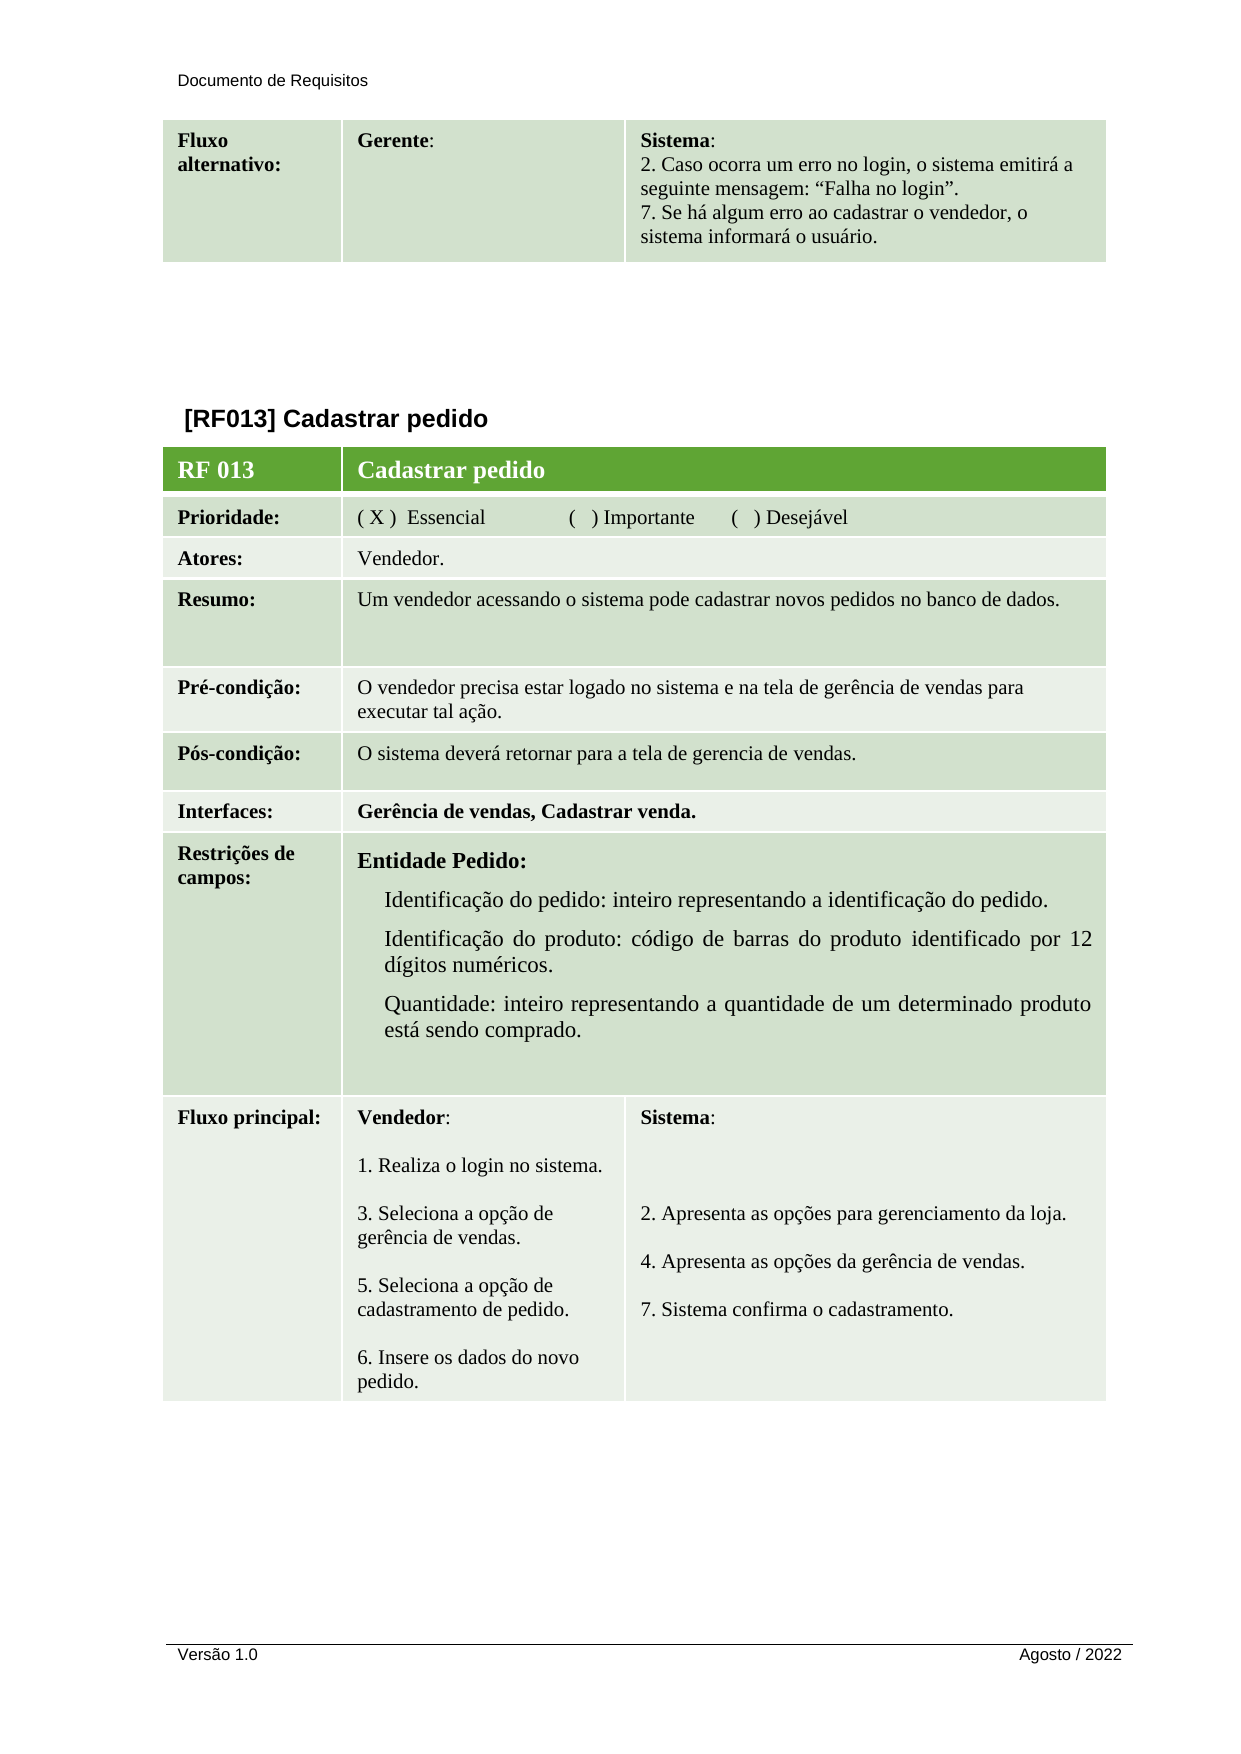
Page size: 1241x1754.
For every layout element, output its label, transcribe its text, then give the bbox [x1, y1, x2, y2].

table_cell Pós-condição: [163, 733, 341, 790]
table_cell Entidade Pedido: Identificação do pedido: inteiro representando a identificação do pedido. Identificação do produto: código de barras do produto identificado por 12 dígitos numéricos. Quantidade: inteiro representando a quantidade de um determinado produto está sendo comprado. [343, 833, 1106, 1095]
table_cell O vendedor precisa estar logado no sistema e na tela de gerência de vendas para executar tal ação. [343, 668, 1106, 731]
table_cell ( X ) Essencial ( ) Importante ( ) Desejável [343, 497, 1106, 536]
table_cell Vendedor. [343, 538, 1106, 577]
table_cell Sistema: 2. Apresenta as opções para gerenciamento da loja. 4. Apresenta as opções da gerência de vendas. 7. Sistema confirma o cadastramento. [626, 1097, 1106, 1401]
table_cell O sistema deverá retornar para a tela de gerencia de vendas. [343, 733, 1106, 790]
table_cell Resumo: [163, 580, 341, 666]
table_cell Fluxo alternativo: [163, 120, 341, 262]
table_cell Restrições de campos: [163, 833, 341, 1095]
table_cell Pré-condição: [163, 668, 341, 731]
table_cell Gerente: [343, 120, 624, 262]
text [RF013] Cadastrar pedido [177, 404, 1063, 433]
table_cell Um vendedor acessando o sistema pode cadastrar novos pedidos no banco de dados. [343, 580, 1106, 666]
table_header RF 013 [163, 447, 341, 491]
table_cell Interfaces: [163, 792, 341, 831]
table_cell Atores: [163, 538, 341, 577]
table_cell Fluxo principal: [163, 1097, 341, 1401]
table_cell Vendedor: 1. Realiza o login no sistema. 3. Seleciona a opção de gerência de vendas. 5. Seleciona a opção de cadastramento de pedido. 6. Insere os dados do novo pedido. [343, 1097, 624, 1401]
table_cell Sistema: 2. Caso ocorra um erro no login, o sistema emitirá a seguinte mensagem: “Falha no login”. 7. Se há algum erro ao cadastrar o vendedor, o sistema informará o usuário. [626, 120, 1106, 262]
table_cell Gerência de vendas, Cadastrar venda. [343, 792, 1106, 831]
table_header Cadastrar pedido [343, 447, 1106, 491]
table_cell Prioridade: [163, 497, 341, 536]
